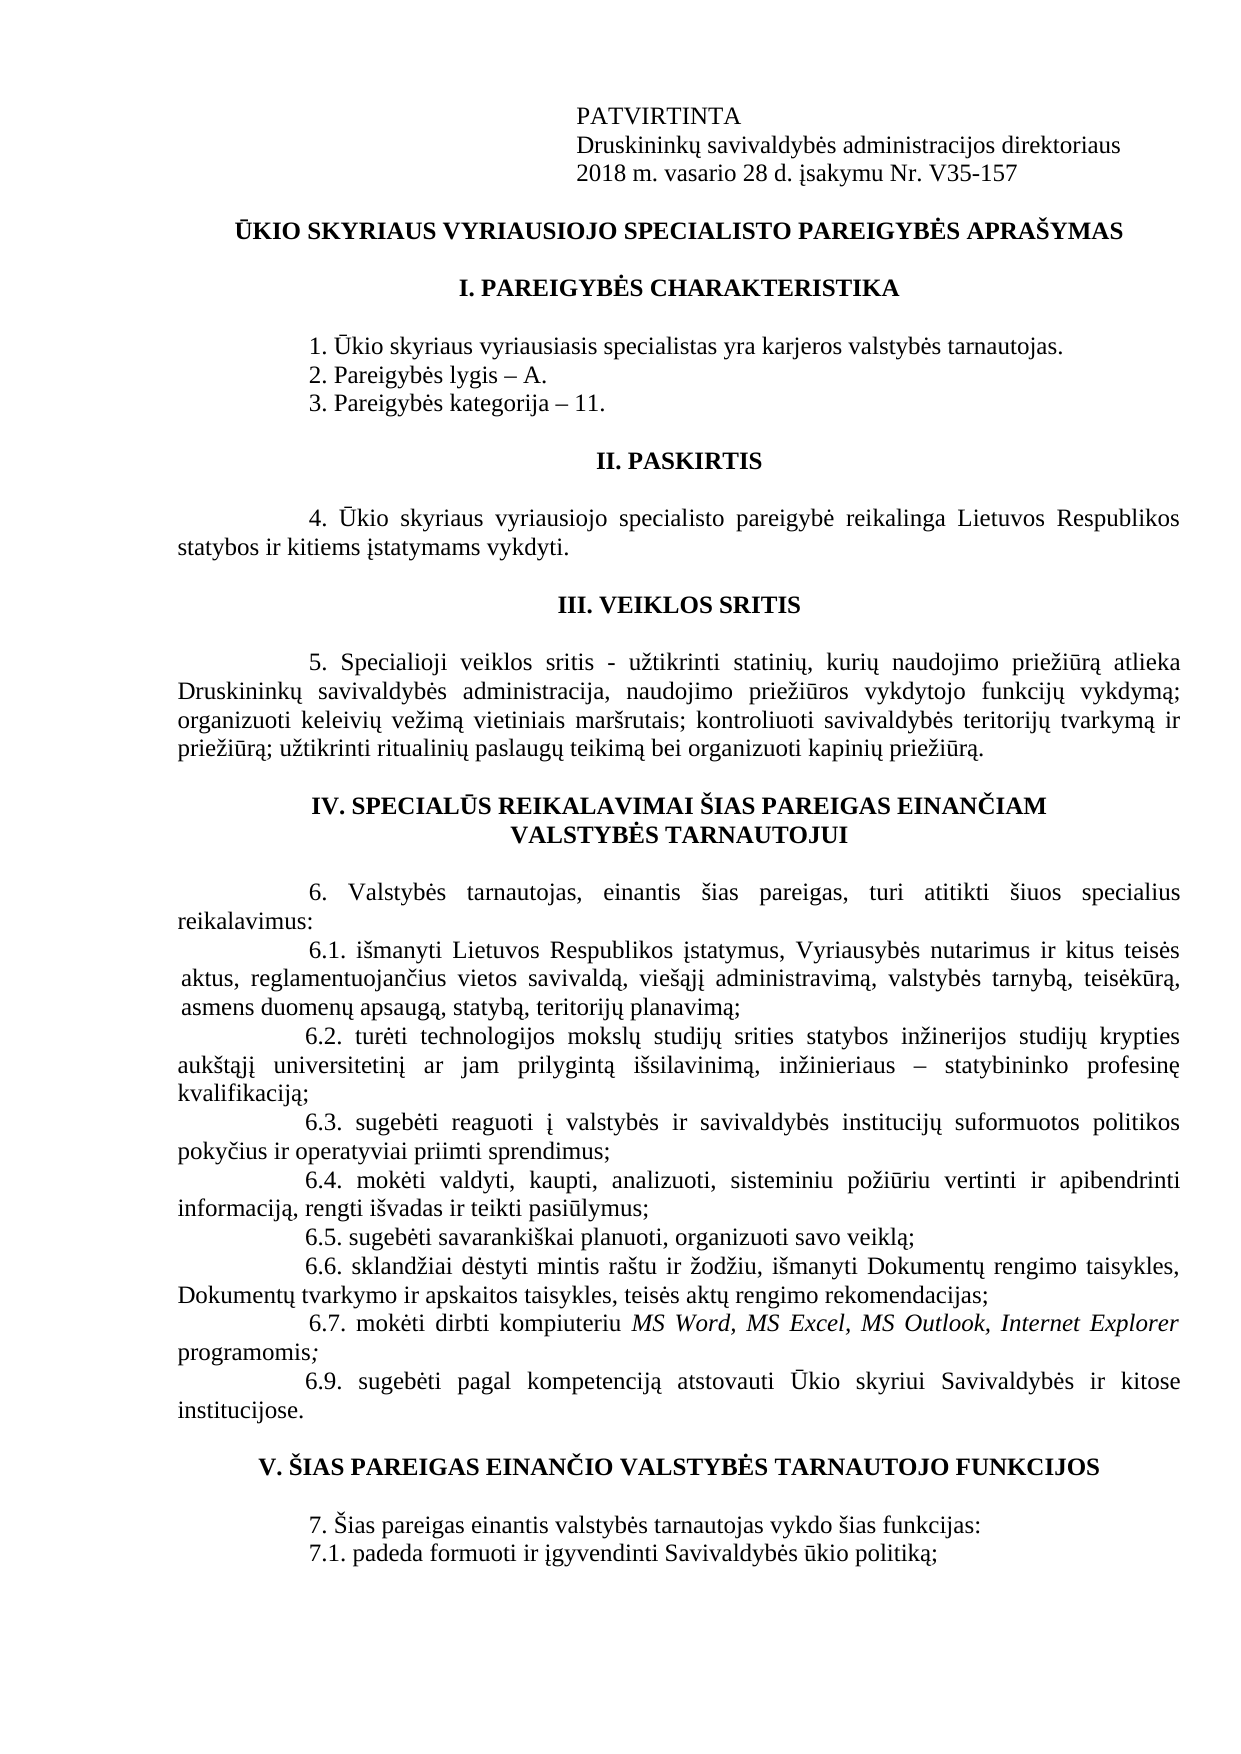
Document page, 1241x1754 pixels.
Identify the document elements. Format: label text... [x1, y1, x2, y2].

text 4. Ūkio skyriaus vyriausiojo specialisto pareigybė reikalinga Lietuvos Respublikos statybos ir kitiems įstatymams vykdyti. [177, 503, 1181, 561]
text 6.4. mokėti valdyti, kaupti, analizuoti, sisteminiu požiūriu vertinti ir apibendrinti informaciją, rengti išvadas ir teikti pasiūlymus; [177, 1165, 1181, 1222]
text PATVIRTINTA [177, 101, 1181, 130]
text 6.9. sugebėti pagal kompetenciją atstovauti Ūkio skyriui Savivaldybės ir kitose institucijose. [177, 1366, 1181, 1423]
text 6.7. mokėti dirbti kompiuteriu MS Word, MS Excel, MS Outlook, Internet Explorer programomis; [177, 1308, 1181, 1366]
text 1. Ūkio skyriaus vyriausiasis specialistas yra karjeros valstybės tarnautojas. [177, 331, 1181, 360]
text ŪKIO SKYRIAUS VYRIAUSIOJO SPECIALISTO PAREIGYBĖS APRAŠYMAS [177, 216, 1181, 245]
text I. PAREIGYBĖS CHARAKTERISTIKA [177, 273, 1181, 302]
text 5. Specialioji veiklos sritis - užtikrinti statinių, kurių naudojimo priežiūrą atlieka Druskininkų savivaldybės administracija, naudojimo priežiūros vykdytojo funkcijų vykdymą; organizuoti keleivių vežimą vietiniais maršrutais; kontroliuoti savivaldybės teritorijų tvarkymą ir priežiūrą; užtikrinti ritualinių paslaugų teikimą bei organizuoti kapinių priežiūrą. [177, 647, 1181, 762]
text IV. SPECIALŪS REIKALAVIMAI ŠIAS PAREIGAS EINANČIAM [177, 791, 1181, 820]
text 3. Pareigybės kategorija – 11. [177, 388, 1181, 417]
text 7.1. padeda formuoti ir įgyvendinti Savivaldybės ūkio politiką; [177, 1538, 1181, 1567]
text 6.6. sklandžiai dėstyti mintis raštu ir žodžiu, išmanyti Dokumentų rengimo taisykles, Dokumentų tvarkymo ir apskaitos taisykles, teisės aktų rengimo rekomendacijas; [177, 1251, 1181, 1308]
text III. VEIKLOS SRITIS [177, 590, 1181, 618]
text VALSTYBĖS TARNAUTOJUI [177, 820, 1181, 848]
text V. ŠIAS PAREIGAS EINANČIO VALSTYBĖS TARNAUTOJO FUNKCIJOS [177, 1452, 1181, 1481]
text II. PASKIRTIS [177, 446, 1181, 475]
text 2. Pareigybės lygis – A. [177, 360, 1181, 388]
text 6.1. išmanyti Lietuvos Respublikos įstatymus, Vyriausybės nutarimus ir kitus teisės aktus, reglamentuojančius vietos savivaldą, viešąjį administravimą, valstybės tarnybą, teisėkūrą, asmens duomenų apsaugą, statybą, teritorijų planavimą; [181, 935, 1181, 1021]
text 6.3. sugebėti reaguoti į valstybės ir savivaldybės institucijų suformuotos politikos pokyčius ir operatyviai priimti sprendimus; [177, 1107, 1181, 1165]
text 6.2. turėti technologijos mokslų studijų srities statybos inžinerijos studijų krypties aukštąjį universitetinį ar jam prilygintą išsilavinimą, inžinieriaus – statybininko profesinę kvalifikaciją; [177, 1021, 1181, 1107]
text Druskininkų savivaldybės administracijos direktoriaus [177, 130, 1181, 158]
text 6. Valstybės tarnautojas, einantis šias pareigas, turi atitikti šiuos specialius reikalavimus: [177, 877, 1181, 935]
text 2018 m. vasario 28 d. įsakymu Nr. V35-157 [177, 158, 1181, 187]
text 6.5. sugebėti savarankiškai planuoti, organizuoti savo veiklą; [177, 1222, 1181, 1251]
text 7. Šias pareigas einantis valstybės tarnautojas vykdo šias funkcijas: [177, 1510, 1181, 1538]
